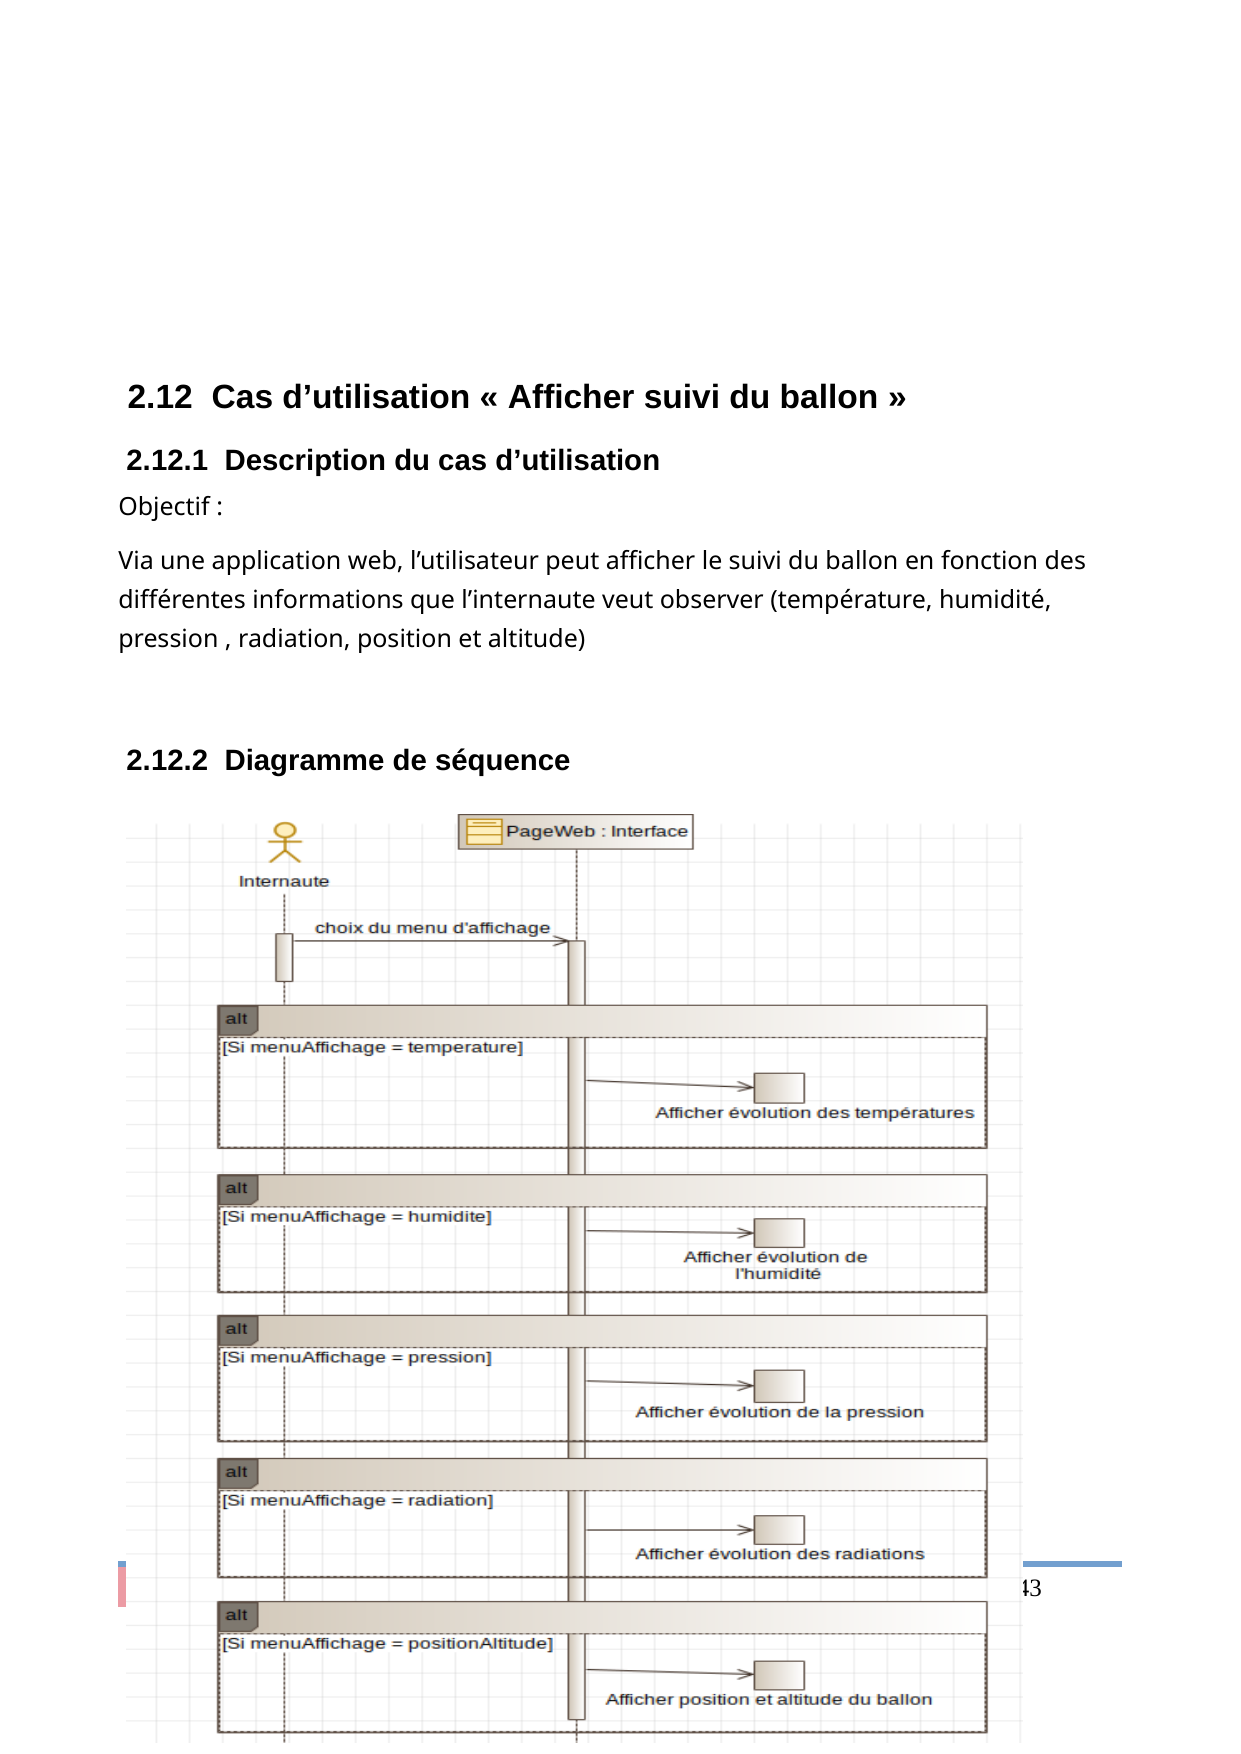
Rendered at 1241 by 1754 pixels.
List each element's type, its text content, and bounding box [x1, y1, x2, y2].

subtitle Diagramme de séquence [118, 743, 1122, 777]
subtitle Cas d’utilisation « Afficher suivi du ballon » [118, 377, 1122, 416]
text Objectif : [118, 489, 1122, 523]
text Via une application web, l’utilisateur peut afficher le suivi du ballon en fonction des différentes informations que l’internaute veut observer (température, humidité, pression , radiation, position et altitude) [118, 543, 1122, 655]
picture [126, 814, 1023, 1743]
subtitle Description du cas d’utilisation [118, 443, 1122, 476]
